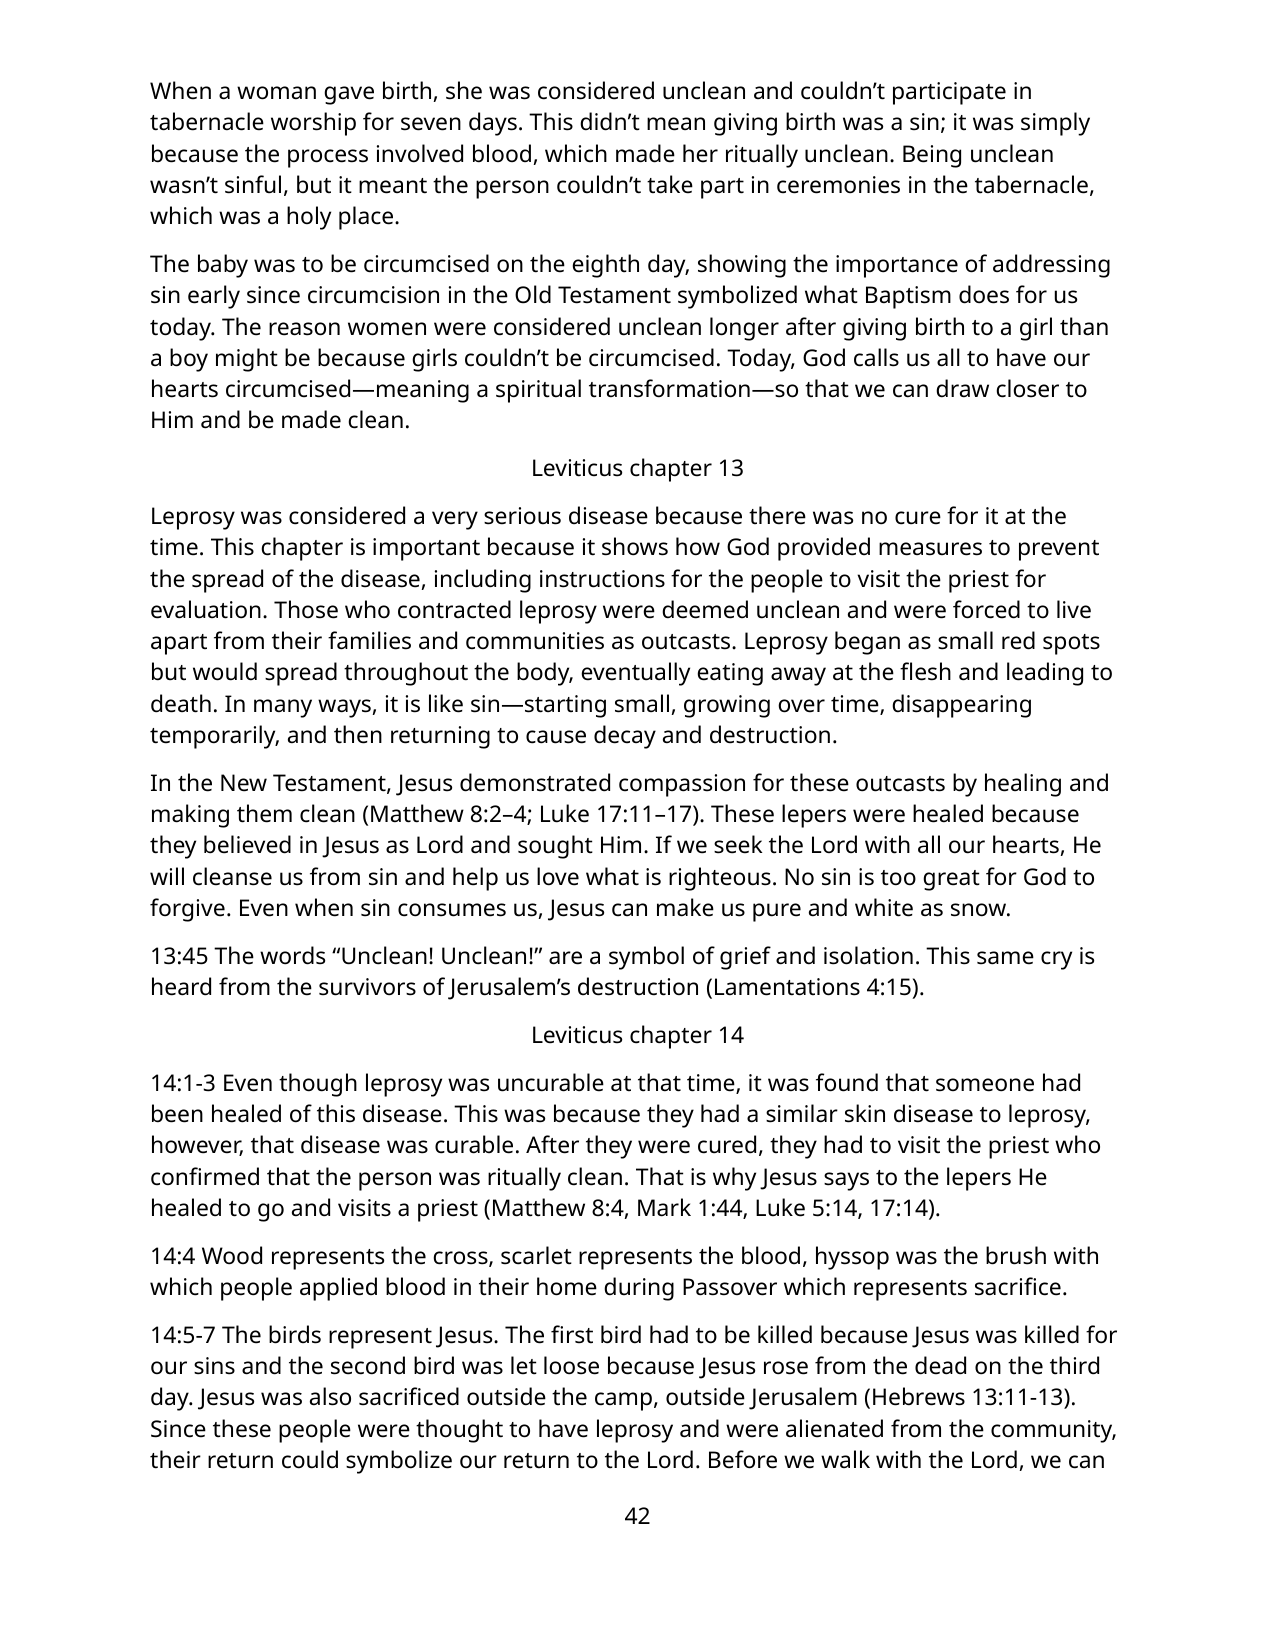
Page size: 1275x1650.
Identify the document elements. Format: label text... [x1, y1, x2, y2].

text 14:4 Wood represents the cross, scarlet represents the blood, hyssop was the brush with which people applied blood in their home during Passover which represents sacrifice. [150, 1239, 1125, 1302]
text Leprosy was considered a very serious disease because there was no cure for it at the time. This chapter is important because it shows how God provided measures to prevent the spread of the disease, including instructions for the people to visit the priest for evaluation. Those who contracted leprosy were deemed unclean and were forced to live apart from their families and communities as outcasts. Leprosy began as small red spots but would spread throughout the body, eventually eating away at the flesh and leading to death. In many ways, it is like sin—starting small, growing over time, disappearing temporarily, and then returning to cause decay and destruction. [150, 500, 1125, 750]
text In the New Testament, Jesus demonstrated compassion for these outcasts by healing and making them clean (Matthew 8:2–4; Luke 17:11–17). These lepers were healed because they believed in Jesus as Lord and sought Him. If we seek the Lord with all our hearts, He will cleanse us from sin and help us love what is righteous. No sin is too great for God to forgive. Even when sin consumes us, Jesus can make us pure and white as snow. [150, 767, 1125, 923]
text Leviticus chapter 13 [150, 452, 1125, 483]
text 14:5-7 The birds represent Jesus. The first bird had to be killed because Jesus was killed for our sins and the second bird was let loose because Jesus rose from the dead on the third day. Jesus was also sacrificed outside the camp, outside Jerusalem (Hebrews 13:11-13). Since these people were thought to have leprosy and were alienated from the community, their return could symbolize our return to the Lord. Before we walk with the Lord, we can [150, 1319, 1125, 1475]
text The baby was to be circumcised on the eighth day, showing the importance of addressing sin early since circumcision in the Old Testament symbolized what Baptism does for us today. The reason women were considered unclean longer after giving birth to a girl than a boy might be because girls couldn’t be circumcised. Today, God calls us all to have our hearts circumcised—meaning a spiritual transformation—so that we can draw closer to Him and be made clean. [150, 248, 1125, 435]
text Leviticus chapter 14 [150, 1019, 1125, 1050]
text When a woman gave birth, she was considered unclean and couldn’t participate in tabernacle worship for seven days. This didn’t mean giving birth was a sin; it was simply because the process involved blood, which made her ritually unclean. Being unclean wasn’t sinful, but it meant the person couldn’t take part in ceremonies in the tabernacle, which was a holy place. [150, 75, 1125, 231]
text 13:45 The words “Unclean! Unclean!” are a symbol of grief and isolation. This same cry is heard from the survivors of Jerusalem’s destruction (Lamentations 4:15). [150, 939, 1125, 1002]
text 14:1-3 Even though leprosy was uncurable at that time, it was found that someone had been healed of this disease. This was because they had a similar skin disease to leprosy, however, that disease was curable. After they were cured, they had to visit the priest who confirmed that the person was ritually clean. That is why Jesus says to the lepers He healed to go and visits a priest (Matthew 8:4, Mark 1:44, Luke 5:14, 17:14). [150, 1067, 1125, 1223]
